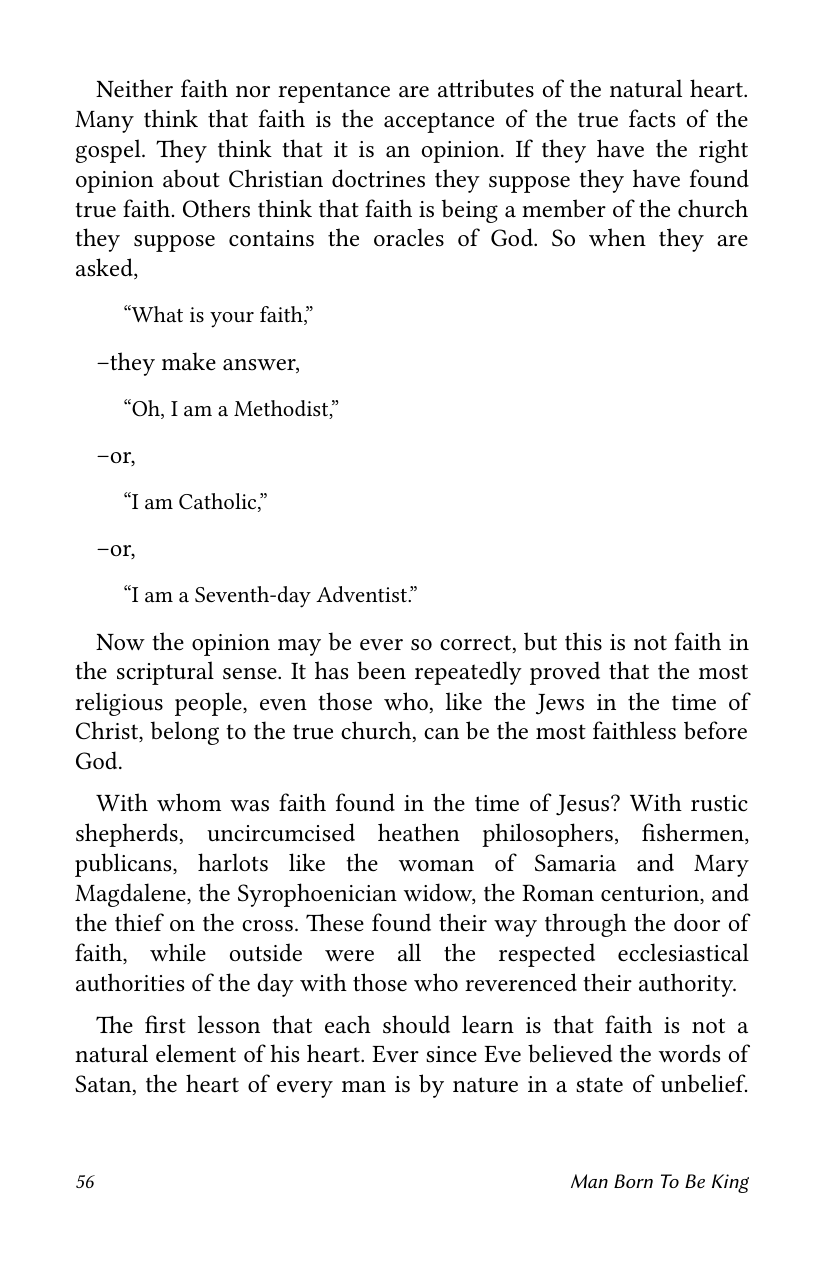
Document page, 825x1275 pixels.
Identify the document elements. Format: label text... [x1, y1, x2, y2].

text Neither faith nor repentance are attributes of the natural heart. Many think that faith is the acceptance of the true facts of the gospel. They think that it is an opinion. If they have the right opinion about Christian doctrines they suppose they have found true faith. Others think that faith is being a member of the church they suppose contains the oracles of God. So when they are asked, [75, 75, 750, 283]
text “I am Catholic,” [105, 489, 720, 515]
text With whom was faith found in the time of Jesus? With rustic shepherds, uncircumcised heathen philosophers, fishermen, publicans, harlots like the woman of Samaria and Mary Magdalene, the Syrophoenician widow, the Roman centurion, and the thief on the cross. These found their way through the door of faith, while outside were all the respected ecclesiastical authorities of the day with those who reverenced their authority. [75, 789, 750, 997]
text Now the opinion may be ever so correct, but this is not faith in the scriptural sense. It has been repeatedly proved that the most religious people, even those who, like the Jews in the time of Christ, belong to the true church, can be the most faithless before God. [75, 628, 750, 776]
text “Oh, I am a Methodist,” [105, 396, 720, 422]
text “I am a Seventh-day Adventist.” [105, 582, 720, 608]
text –or, [75, 441, 750, 469]
text –they make answer, [75, 348, 750, 376]
text “What is your faith,” [105, 302, 720, 328]
text The first lesson that each should learn is that faith is not a natural element of his heart. Ever since Eve believed the words of Satan, the heart of every man is by nature in a state of unbelief. [75, 1011, 750, 1099]
text –or, [75, 534, 750, 563]
